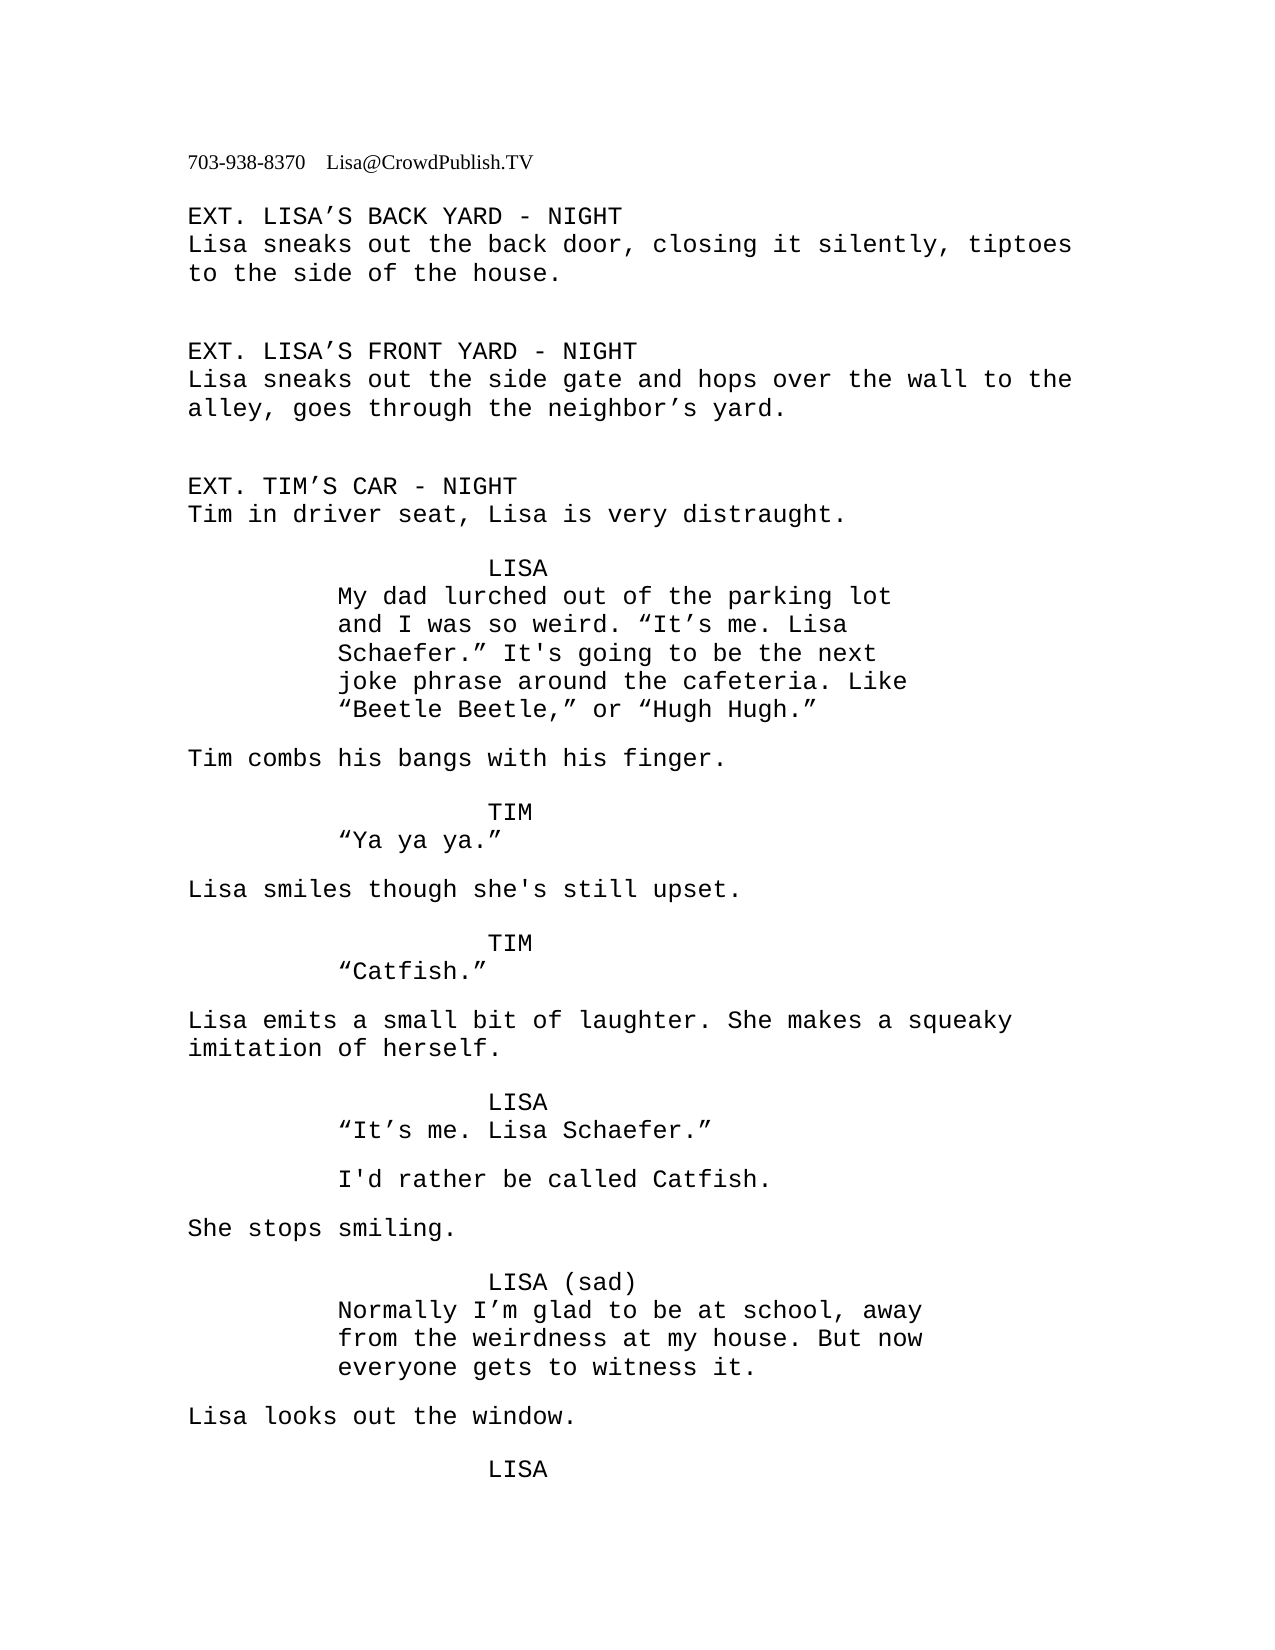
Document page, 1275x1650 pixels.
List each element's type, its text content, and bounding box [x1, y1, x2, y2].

text Tim in driver seat, Lisa is very distraught. [187, 502, 1087, 530]
text Lisa smiles though she's still upset. [187, 877, 1087, 905]
text Lisa sneaks out the side gate and hops over the wall to the alley, goes through the neighbor’s yard. [187, 367, 1087, 423]
text LISA [187, 555, 1087, 583]
text Normally I’m glad to be at school, away from the weirdness at my house. But now everyone gets to witness it. [337, 1298, 937, 1383]
text I'd rather be called Catfish. [337, 1167, 937, 1195]
text “Ya ya ya.” [337, 828, 937, 856]
subtitle EXT. TIM’S CAR - NIGHT [187, 473, 1087, 502]
text “It’s me. Lisa Schaefer.” [337, 1118, 937, 1146]
text Lisa sneaks out the back door, closing it silently, tiptoes to the side of the house. [187, 232, 1087, 288]
text She stops smiling. [187, 1216, 1087, 1244]
text LISA (sad) [187, 1269, 1087, 1298]
subtitle EXT. LISA’S FRONT YARD - NIGHT [187, 338, 1087, 367]
text Lisa emits a small bit of laughter. She makes a squeaky imitation of herself. [187, 1008, 1087, 1064]
text Tim combs his bangs with his finger. [187, 746, 1087, 774]
text My dad lurched out of the parking lot and I was so weird. “It’s me. Lisa Schaefer.” It's going to be the next joke phrase around the cafeteria. Like “Beetle Beetle,” or “Hugh Hugh.” [337, 583, 937, 725]
subtitle EXT. LISA’S BACK YARD - NIGHT [187, 203, 1087, 232]
text TIM [187, 930, 1087, 958]
text Lisa looks out the window. [187, 1403, 1087, 1432]
text LISA [187, 1089, 1087, 1118]
text “Catfish.” [337, 958, 937, 987]
text TIM [187, 799, 1087, 828]
text LISA [187, 1457, 1087, 1485]
